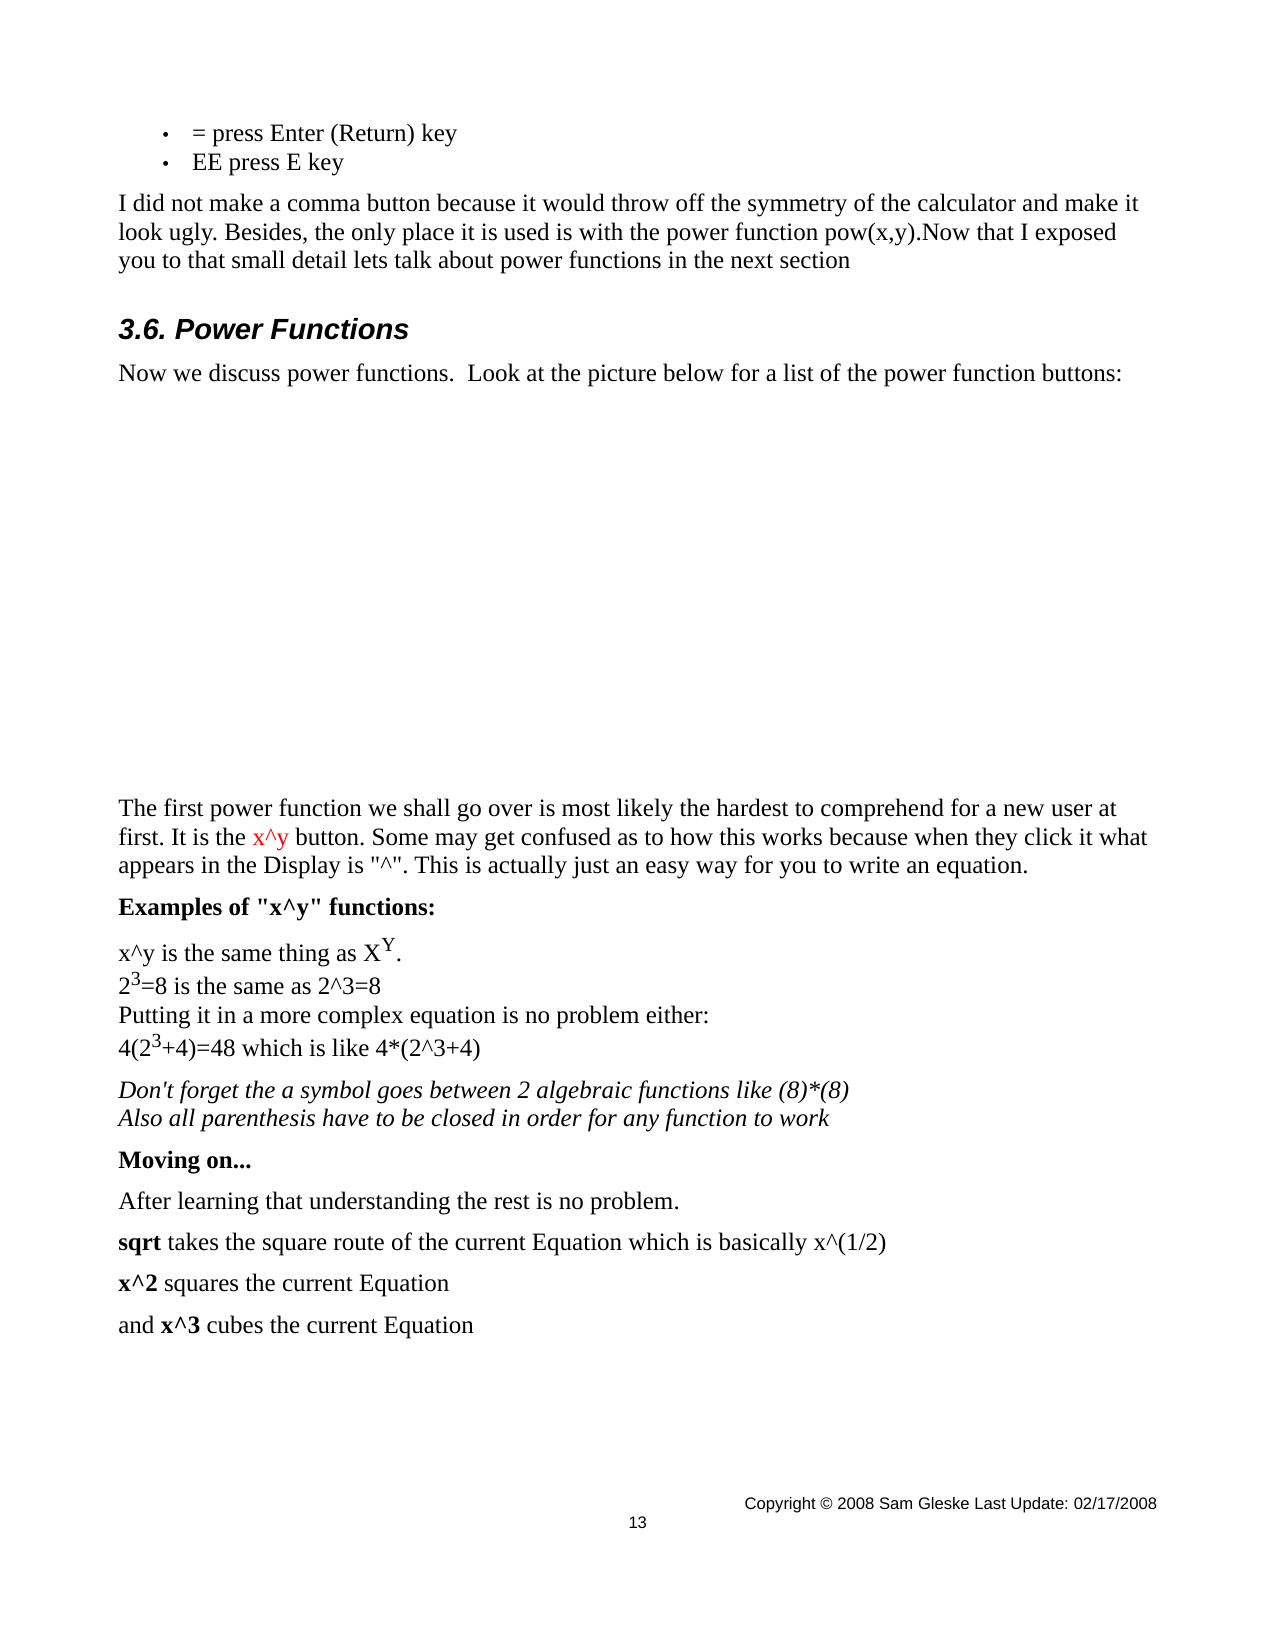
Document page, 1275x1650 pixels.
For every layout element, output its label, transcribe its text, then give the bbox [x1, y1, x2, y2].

text x^2 squares the current Equation [118, 1268, 1157, 1297]
text Don't forget the a symbol goes between 2 algebraic functions like (8)*(8) Also all parenthesis have to be closed in order for any function to work [118, 1075, 1157, 1132]
subtitle 3.6. Power Functions [118, 312, 1157, 345]
list EE press E key [162, 147, 1157, 176]
text Examples of "x^y" functions: [118, 892, 1157, 920]
text and x^3 cubes the current Equation [118, 1310, 1157, 1338]
text The first power function we shall go over is most likely the hardest to comprehend for a new user at first. It is the x^y button. Some may get confused as to how this works because when they click it what appears in the Display is "^". This is actually just an easy way for you to write an equation. [118, 793, 1157, 879]
text I did not make a comma button because it would throw off the symmetry of the calculator and make it look ugly. Besides, the only place it is used is with the power function pow(x,y).Now that I exposed you to that small detail lets talk about power functions in the next section [118, 188, 1157, 274]
text sqrt takes the square route of the current Equation which is basically x^(1/2) [118, 1227, 1157, 1256]
text Moving on... [118, 1145, 1157, 1173]
text Now we discuss power functions. Look at the picture below for a list of the power function buttons: [118, 358, 1157, 387]
list = press Enter (Return) key [162, 118, 1157, 147]
text After learning that understanding the rest is no problem. [118, 1186, 1157, 1215]
text x^y is the same thing as XY. 23=8 is the same as 2^3=8 Putting it in a more complex equation is no problem either: 4(23+4)=48 which is like 4*(2^3+4) [118, 933, 1157, 1062]
